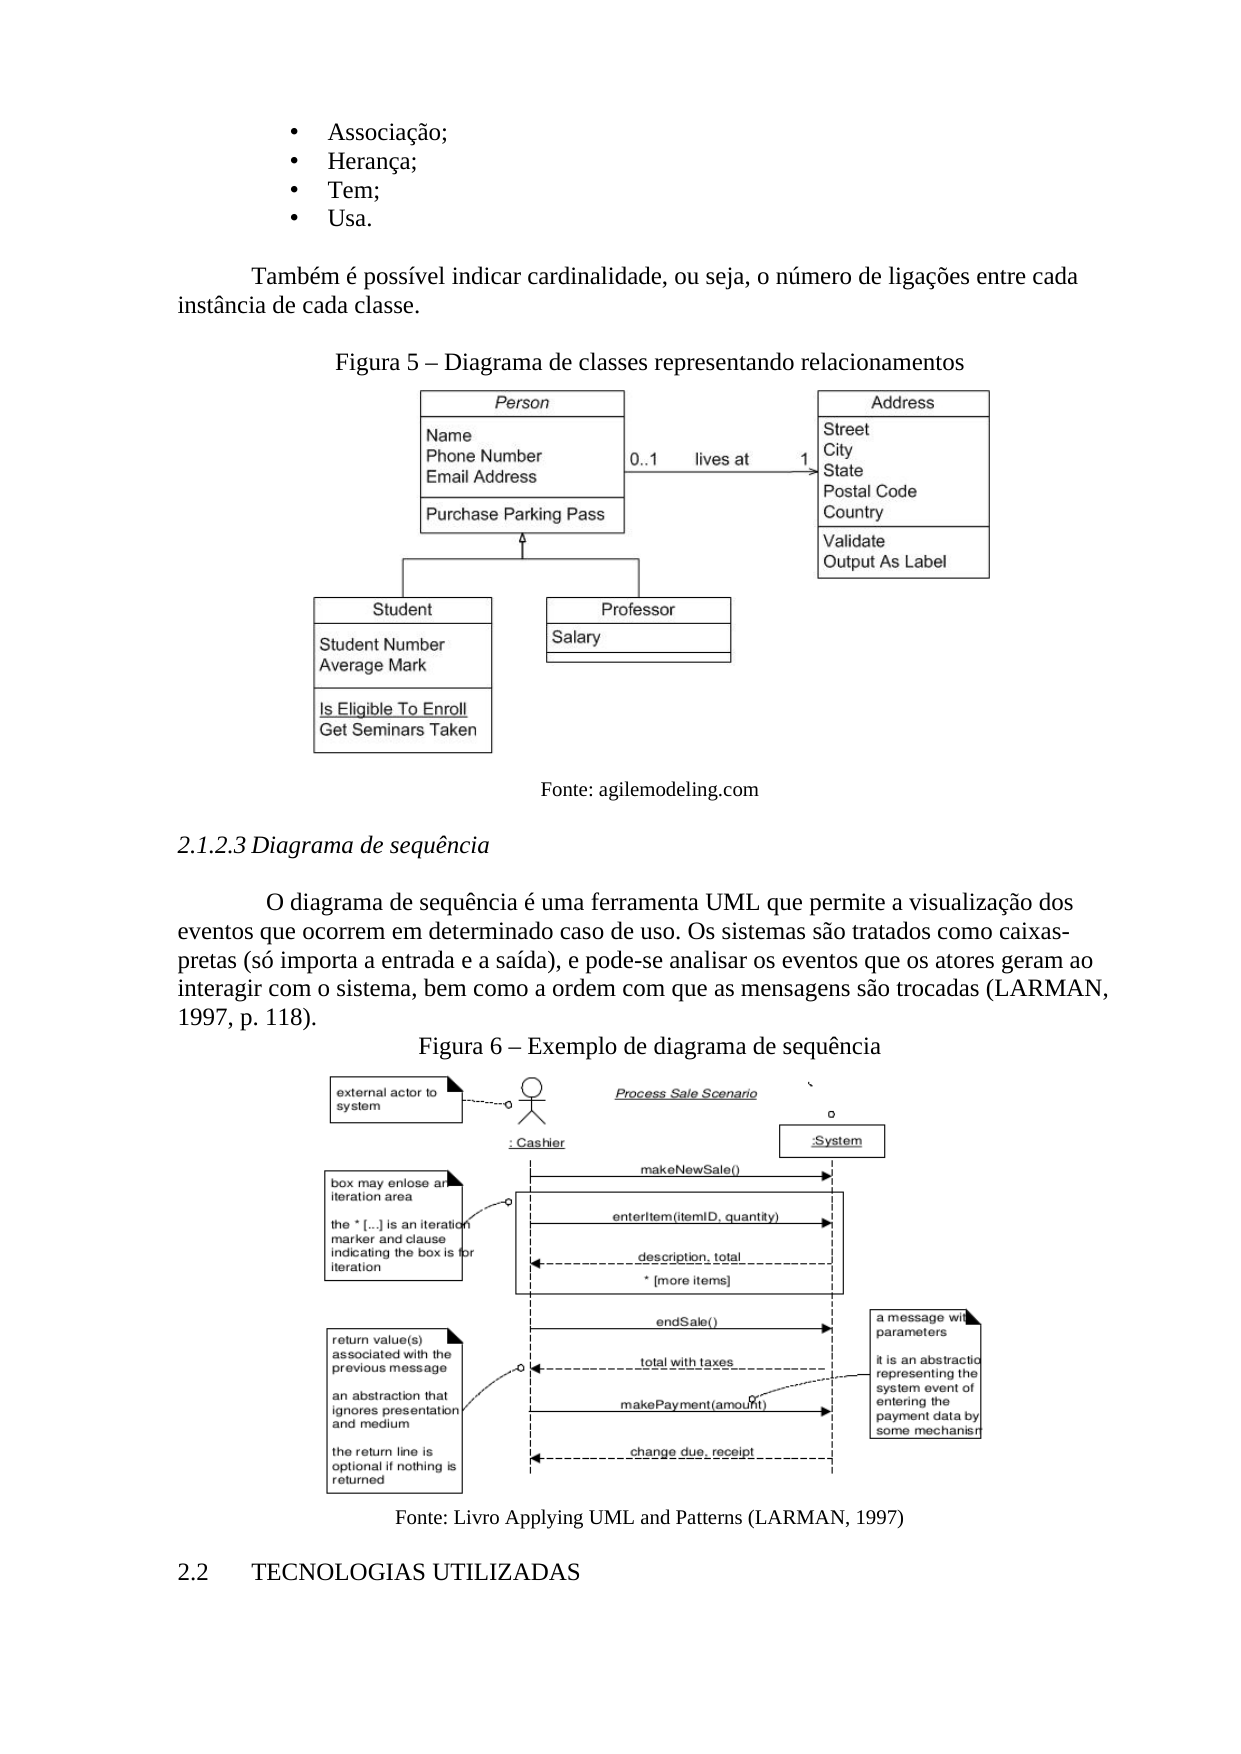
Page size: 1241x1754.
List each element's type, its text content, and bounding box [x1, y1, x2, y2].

text Fonte: agilemodeling.com [177, 777, 1122, 801]
subtitle Diagrama de sequência [177, 830, 1122, 858]
text Figura 5 – Diagrama de classes representando relacionamentos [177, 347, 1122, 376]
text Figura 6 – Exemplo de diagrama de sequência [177, 1031, 1122, 1060]
text Fonte: Livro Applying UML and Patterns (LARMAN, 1997) [177, 1060, 1122, 1529]
picture [312, 1074, 987, 1505]
list Herança; [53, 146, 1240, 175]
text O diagrama de sequência é uma ferramenta UML que permite a visualização dos eventos que ocorrem em determinado caso de uso. Os sistemas são tratados como caixas-pretas (só importa a entrada e a saída), e pode-se analisar os eventos que os atores geram ao interagir com o sistema, bem como a ordem com que as mensagens são trocadas (LARMAN, 1997, p. 118). [177, 887, 1122, 1031]
list Usa. [53, 203, 1240, 232]
list Associação; [53, 117, 1240, 146]
text Também é possível indicar cardinalidade, ou seja, o número de ligações entre cada instância de cada classe. [177, 261, 1122, 318]
picture [294, 376, 1005, 777]
list Tem; [53, 175, 1240, 203]
subtitle TECNOLOGIAS UTILIZADAS [177, 1557, 1122, 1586]
